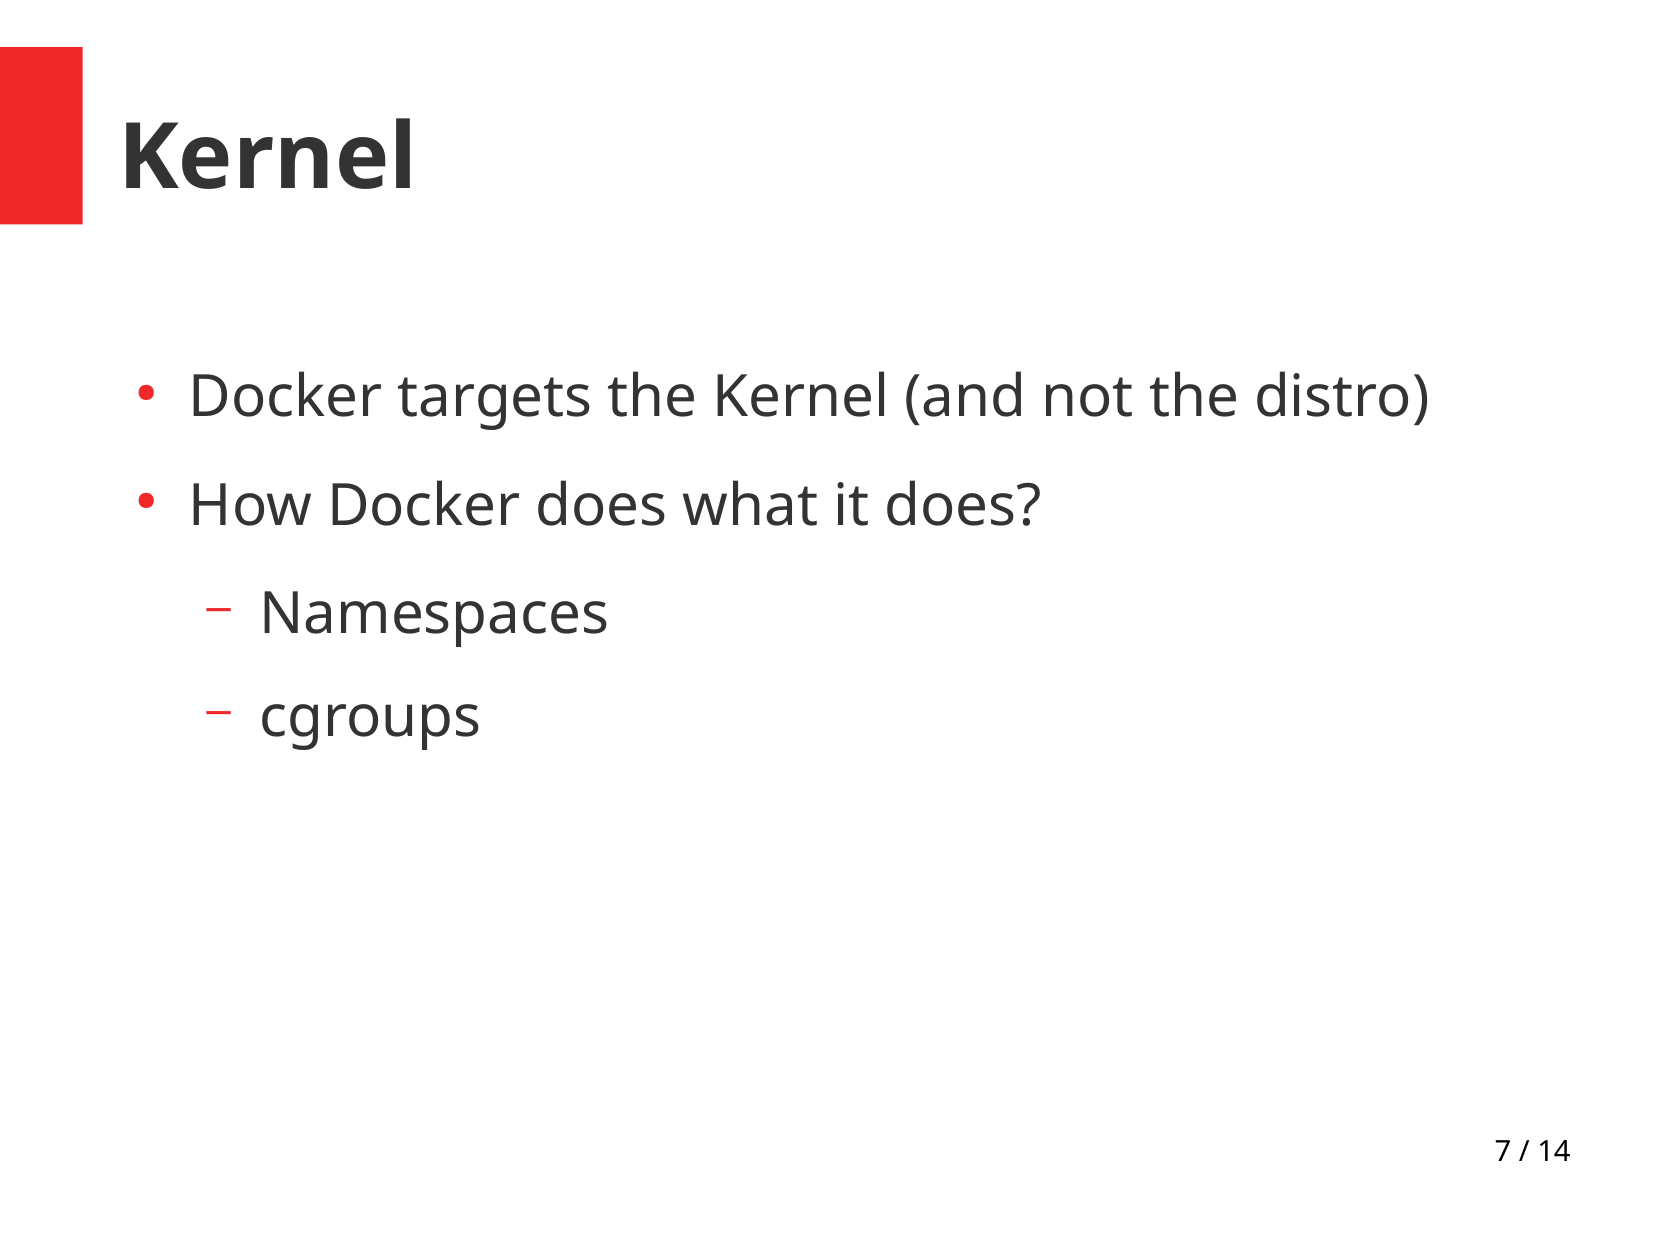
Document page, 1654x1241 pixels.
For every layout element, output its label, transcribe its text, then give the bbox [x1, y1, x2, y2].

title Kernel [118, 49, 1571, 257]
list Docker targets the Kernel (and not the distro) How Docker does what it does? Namespaces cgroups [118, 354, 1536, 1074]
